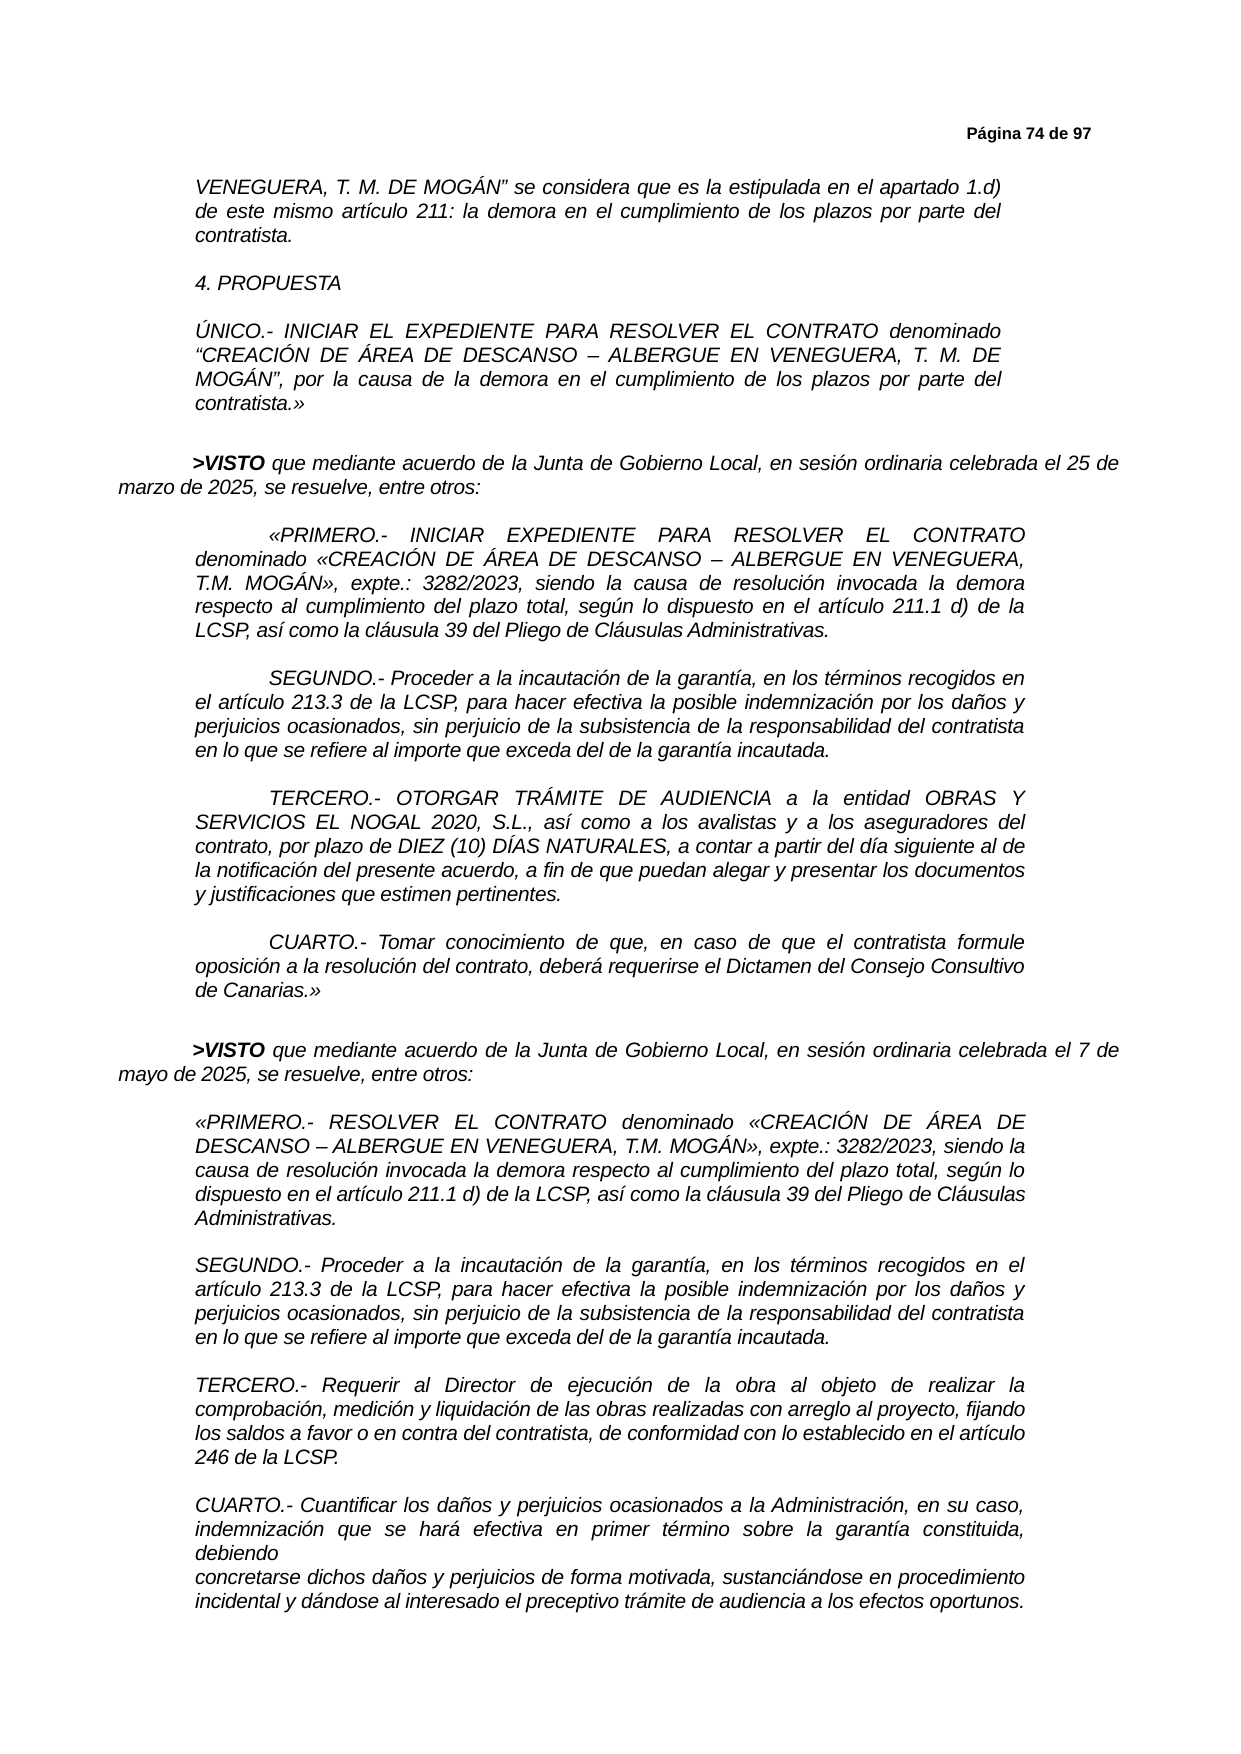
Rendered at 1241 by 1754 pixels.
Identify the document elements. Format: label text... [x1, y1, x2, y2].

text CUARTO.- Cuantificar los daños y perjuicios ocasionados a la Administración, en su caso, indemnización que se hará efectiva en primer término sobre la garantía constituida, debiendo [195, 1493, 1028, 1565]
text «PRIMERO.- RESOLVER EL CONTRATO denominado «CREACIÓN DE ÁREA DE DESCANSO – ALBERGUE EN VENEGUERA, T.M. MOGÁN», expte.: 3282/2023, siendo la causa de resolución invocada la demora respecto al cumplimiento del plazo total, según lo dispuesto en el artículo 211.1 d) de la LCSP, así como la cláusula 39 del Pliego de Cláusulas Administrativas. [195, 1109, 1028, 1229]
text TERCERO.- Requerir al Director de ejecución de la obra al objeto de realizar la comprobación, medición y liquidación de las obras realizadas con arreglo al proyecto, fijando los saldos a favor o en contra del contratista, de conformidad con lo establecido en el artículo 246 de la LCSP. [195, 1373, 1028, 1469]
text >VISTO que mediante acuerdo de la Junta de Gobierno Local, en sesión ordinaria celebrada el 25 de marzo de 2025, se resuelve, entre otros: [118, 451, 1122, 498]
text SEGUNDO.- Proceder a la incautación de la garantía, en los términos recogidos en el artículo 213.3 de la LCSP, para hacer efectiva la posible indemnización por los daños y perjuicios ocasionados, sin perjuicio de la subsistencia de la responsabilidad del contratista en lo que se refiere al importe que exceda del de la garantía incautada. [195, 1253, 1028, 1349]
text «PRIMERO.- INICIAR EXPEDIENTE PARA RESOLVER EL CONTRATO denominado «CREACIÓN DE ÁREA DE DESCANSO – ALBERGUE EN VENEGUERA, T.M. MOGÁN», expte.: 3282/2023, siendo la causa de resolución invocada la demora respecto al cumplimiento del plazo total, según lo dispuesto en el artículo 211.1 d) de la LCSP, así como la cláusula 39 del Pliego de Cláusulas Administrativas. [195, 522, 1028, 642]
text TERCERO.- OTORGAR TRÁMITE DE AUDIENCIA a la entidad OBRAS Y SERVICIOS EL NOGAL 2020, S.L., así como a los avalistas y a los aseguradores del contrato, por plazo de DIEZ (10) DÍAS NATURALES, a contar a partir del día siguiente al de la notificación del presente acuerdo, a fin de que puedan alegar y presentar los documentos y justificaciones que estimen pertinentes. [195, 786, 1028, 906]
text >VISTO que mediante acuerdo de la Junta de Gobierno Local, en sesión ordinaria celebrada el 7 de mayo de 2025, se resuelve, entre otros: [118, 1038, 1122, 1086]
text 4. PROPUESTA [195, 271, 1004, 295]
text SEGUNDO.- Proceder a la incautación de la garantía, en los términos recogidos en el artículo 213.3 de la LCSP, para hacer efectiva la posible indemnización por los daños y perjuicios ocasionados, sin perjuicio de la subsistencia de la responsabilidad del contratista en lo que se refiere al importe que exceda del de la garantía incautada. [195, 666, 1028, 762]
text VENEGUERA, T. M. DE MOGÁN” se considera que es la estipulada en el apartado 1.d) de este mismo artículo 211: la demora en el cumplimiento de los plazos por parte del contratista. [195, 175, 1004, 247]
text concretarse dichos daños y perjuicios de forma motivada, sustanciándose en procedimiento incidental y dándose al interesado el preceptivo trámite de audiencia a los efectos oportunos. [195, 1565, 1028, 1613]
text ÚNICO.- INICIAR EL EXPEDIENTE PARA RESOLVER EL CONTRATO denominado “CREACIÓN DE ÁREA DE DESCANSO – ALBERGUE EN VENEGUERA, T. M. DE MOGÁN”, por la causa de la demora en el cumplimiento de los plazos por parte del contratista.» [195, 319, 1004, 415]
text CUARTO.- Tomar conocimiento de que, en caso de que el contratista formule oposición a la resolución del contrato, deberá requerirse el Dictamen del Consejo Consultivo de Canarias.» [195, 930, 1028, 1002]
